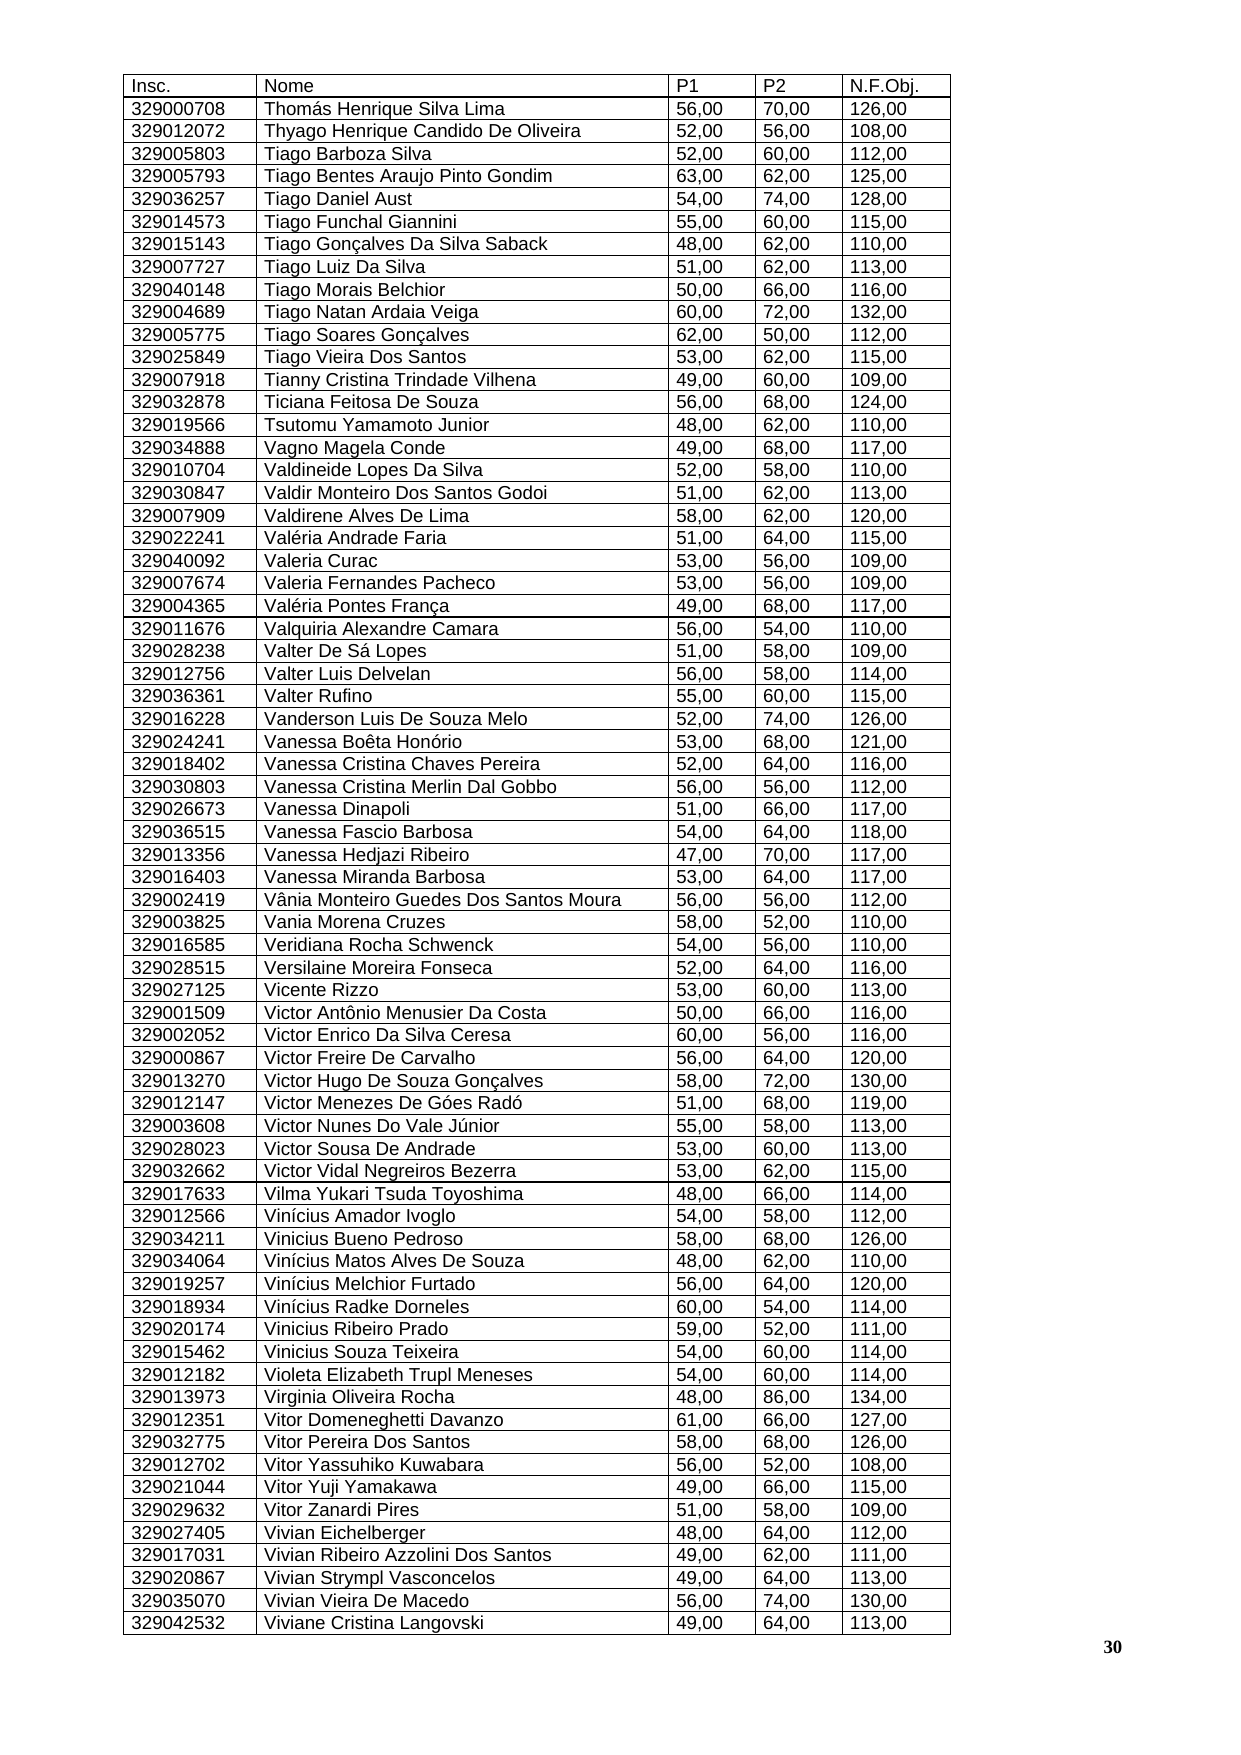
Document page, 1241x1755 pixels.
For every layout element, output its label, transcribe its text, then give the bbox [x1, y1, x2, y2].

table_cell Victor Antônio Menusier Da Costa [257, 1002, 668, 1023]
table_cell 62,00 [669, 324, 755, 345]
table_cell 329015143 [124, 233, 256, 255]
table_cell 48,00 [669, 414, 755, 436]
table_cell 53,00 [669, 1137, 755, 1159]
table_cell 329016403 [124, 866, 256, 888]
table_cell Vitor Zanardi Pires [257, 1499, 668, 1521]
table_cell 117,00 [843, 844, 950, 865]
table_cell 117,00 [843, 798, 950, 820]
table_cell Vinícius Radke Dorneles [257, 1296, 668, 1317]
table_cell 329034211 [124, 1228, 256, 1249]
table_cell 112,00 [843, 776, 950, 797]
table_cell 49,00 [669, 595, 755, 616]
table_cell 126,00 [843, 1228, 950, 1249]
table_cell Victor Nunes Do Vale Júnior [257, 1115, 668, 1136]
table_cell 58,00 [756, 1499, 842, 1521]
table_cell 64,00 [756, 527, 842, 548]
table_cell Vivian Strympl Vasconcelos [257, 1567, 668, 1588]
table_cell 114,00 [843, 1363, 950, 1385]
table_cell 66,00 [756, 1002, 842, 1023]
table_cell 49,00 [669, 437, 755, 458]
table_cell Versilaine Moreira Fonseca [257, 956, 668, 978]
table_header Insc. [124, 75, 256, 96]
table_cell Vitor Domeneghetti Davanzo [257, 1409, 668, 1430]
table_cell 329042532 [124, 1612, 256, 1633]
table_cell 56,00 [669, 98, 755, 119]
table_cell 329019566 [124, 414, 256, 436]
table_cell Vagno Magela Conde [257, 437, 668, 458]
table_cell Valdirene Alves De Lima [257, 504, 668, 526]
table_cell 329034064 [124, 1250, 256, 1272]
table_cell 56,00 [756, 572, 842, 594]
table_cell 51,00 [669, 1092, 755, 1114]
table_cell 64,00 [756, 956, 842, 978]
table_cell 56,00 [669, 1454, 755, 1475]
table_cell 68,00 [756, 437, 842, 458]
table_cell 329040148 [124, 278, 256, 300]
table_cell 56,00 [756, 776, 842, 797]
table_cell 60,00 [669, 1296, 755, 1317]
table_cell 56,00 [756, 934, 842, 955]
table_cell 329012072 [124, 120, 256, 142]
table_cell 64,00 [756, 1567, 842, 1588]
table_cell 62,00 [756, 256, 842, 277]
table_cell 329027125 [124, 979, 256, 1001]
table_cell 53,00 [669, 866, 755, 888]
table_cell 48,00 [669, 1522, 755, 1543]
table_cell 329007909 [124, 504, 256, 526]
table_cell 329014573 [124, 211, 256, 232]
table_cell 110,00 [843, 934, 950, 955]
table_cell 64,00 [756, 1522, 842, 1543]
table_cell 50,00 [756, 324, 842, 345]
table_cell 48,00 [669, 1386, 755, 1407]
table_cell 329002052 [124, 1024, 256, 1046]
table_cell Vinícius Amador Ivoglo [257, 1205, 668, 1227]
table_cell 109,00 [843, 369, 950, 390]
table_cell 329005775 [124, 324, 256, 345]
table_cell 58,00 [669, 504, 755, 526]
table_cell Victor Freire De Carvalho [257, 1047, 668, 1068]
table_cell Valéria Pontes França [257, 595, 668, 616]
table_cell 60,00 [756, 1341, 842, 1362]
table_cell 54,00 [669, 934, 755, 955]
table_cell 48,00 [669, 1250, 755, 1272]
table_cell Vitor Yuji Yamakawa [257, 1476, 668, 1498]
table_cell 56,00 [756, 889, 842, 910]
table_cell 68,00 [756, 1431, 842, 1453]
table_cell 329032662 [124, 1160, 256, 1181]
table_cell 329012756 [124, 663, 256, 684]
table_cell 329019257 [124, 1273, 256, 1294]
table_cell 54,00 [669, 1363, 755, 1385]
table_cell 51,00 [669, 798, 755, 820]
table_cell Valeria Fernandes Pacheco [257, 572, 668, 594]
table_cell 112,00 [843, 889, 950, 910]
table_cell 130,00 [843, 1589, 950, 1611]
table_cell 64,00 [756, 866, 842, 888]
table_cell Tiago Bentes Araujo Pinto Gondim [257, 165, 668, 187]
table_cell Vinícius Matos Alves De Souza [257, 1250, 668, 1272]
table_cell 110,00 [843, 233, 950, 255]
table_cell 329027405 [124, 1522, 256, 1543]
table_cell 86,00 [756, 1386, 842, 1407]
table_cell 60,00 [756, 685, 842, 707]
table_cell 132,00 [843, 301, 950, 322]
table_cell 52,00 [669, 120, 755, 142]
table_cell 109,00 [843, 572, 950, 594]
table_cell 110,00 [843, 1250, 950, 1272]
table_cell 117,00 [843, 866, 950, 888]
table_cell Vivian Eichelberger [257, 1522, 668, 1543]
table_cell 56,00 [669, 1589, 755, 1611]
table_cell 58,00 [756, 459, 842, 481]
table_cell 66,00 [756, 278, 842, 300]
table_cell 329018402 [124, 753, 256, 774]
table_cell 53,00 [669, 730, 755, 752]
table_cell Tiago Funchal Giannini [257, 211, 668, 232]
table_cell 329000867 [124, 1047, 256, 1068]
table_cell 49,00 [669, 369, 755, 390]
table_cell 116,00 [843, 753, 950, 774]
table_cell 329002419 [124, 889, 256, 910]
table_cell 61,00 [669, 1409, 755, 1430]
table_cell 62,00 [756, 165, 842, 187]
table_cell 58,00 [669, 1228, 755, 1249]
table_cell 114,00 [843, 663, 950, 684]
table_cell 68,00 [756, 391, 842, 413]
table_cell 56,00 [669, 1273, 755, 1294]
table_cell 329029632 [124, 1499, 256, 1521]
table_cell 329028238 [124, 640, 256, 662]
table_cell 54,00 [669, 1341, 755, 1362]
table_cell 118,00 [843, 821, 950, 842]
table_cell 49,00 [669, 1612, 755, 1633]
table_cell 62,00 [756, 504, 842, 526]
table_cell 49,00 [669, 1476, 755, 1498]
table_cell 60,00 [669, 301, 755, 322]
table_cell 112,00 [843, 324, 950, 345]
table_cell 70,00 [756, 98, 842, 119]
table_cell Veridiana Rocha Schwenck [257, 934, 668, 955]
table_cell 329018934 [124, 1296, 256, 1317]
table_cell 55,00 [669, 1115, 755, 1136]
table_cell 126,00 [843, 708, 950, 729]
table_cell Vinícius Melchior Furtado [257, 1273, 668, 1294]
table_cell 130,00 [843, 1070, 950, 1091]
table_cell 56,00 [669, 391, 755, 413]
table_cell Tiago Soares Gonçalves [257, 324, 668, 345]
table_cell 64,00 [756, 1273, 842, 1294]
table_cell 116,00 [843, 278, 950, 300]
table_cell 117,00 [843, 437, 950, 458]
table_cell 329004689 [124, 301, 256, 322]
table_cell 329040092 [124, 550, 256, 571]
table_cell 119,00 [843, 1092, 950, 1114]
table_cell Victor Vidal Negreiros Bezerra [257, 1160, 668, 1181]
table_cell 108,00 [843, 1454, 950, 1475]
table_cell Vinicius Souza Teixeira [257, 1341, 668, 1362]
table_cell Vânia Monteiro Guedes Dos Santos Moura [257, 889, 668, 910]
table_cell 63,00 [669, 165, 755, 187]
table_cell 62,00 [756, 414, 842, 436]
table_cell 114,00 [843, 1183, 950, 1204]
table_cell 134,00 [843, 1386, 950, 1407]
table_cell 58,00 [756, 640, 842, 662]
table_cell 329028515 [124, 956, 256, 978]
table_cell 126,00 [843, 1431, 950, 1453]
table_cell Tiago Luiz Da Silva [257, 256, 668, 277]
table_cell 329016585 [124, 934, 256, 955]
table_cell 127,00 [843, 1409, 950, 1430]
table_cell 47,00 [669, 844, 755, 865]
table_cell 62,00 [756, 346, 842, 368]
table_cell 110,00 [843, 414, 950, 436]
table_cell 74,00 [756, 188, 842, 209]
table_cell 49,00 [669, 1544, 755, 1566]
table_cell 56,00 [756, 120, 842, 142]
table_cell 62,00 [756, 482, 842, 503]
table_cell Victor Hugo De Souza Gonçalves [257, 1070, 668, 1091]
table_cell 329036515 [124, 821, 256, 842]
table_cell 329030847 [124, 482, 256, 503]
table_cell Victor Sousa De Andrade [257, 1137, 668, 1159]
table_cell Vania Morena Cruzes [257, 911, 668, 933]
table_cell 113,00 [843, 1137, 950, 1159]
table_cell 58,00 [669, 1431, 755, 1453]
table_cell 50,00 [669, 1002, 755, 1023]
table_cell 62,00 [756, 1250, 842, 1272]
table_cell 329010704 [124, 459, 256, 481]
table_cell Vinicius Ribeiro Prado [257, 1318, 668, 1340]
table_cell 329012702 [124, 1454, 256, 1475]
table_cell 329013270 [124, 1070, 256, 1091]
table_cell Vanessa Dinapoli [257, 798, 668, 820]
table_cell Tiago Gonçalves Da Silva Saback [257, 233, 668, 255]
table_cell 116,00 [843, 1024, 950, 1046]
table_cell 52,00 [669, 459, 755, 481]
table_cell 68,00 [756, 595, 842, 616]
table_cell Viviane Cristina Langovski [257, 1612, 668, 1633]
table_cell 329017633 [124, 1183, 256, 1204]
table_cell Vanderson Luis De Souza Melo [257, 708, 668, 729]
table_cell Vivian Vieira De Macedo [257, 1589, 668, 1611]
table_cell 111,00 [843, 1544, 950, 1566]
table_cell 117,00 [843, 595, 950, 616]
table_cell 66,00 [756, 798, 842, 820]
table_cell 329025849 [124, 346, 256, 368]
table_cell 60,00 [756, 1363, 842, 1385]
table_cell 68,00 [756, 1228, 842, 1249]
table_cell 329012182 [124, 1363, 256, 1385]
table_cell 64,00 [756, 821, 842, 842]
table_cell 60,00 [756, 143, 842, 164]
table_cell 55,00 [669, 685, 755, 707]
table_cell 115,00 [843, 685, 950, 707]
table_cell 56,00 [756, 550, 842, 571]
table_cell 60,00 [669, 1024, 755, 1046]
table_cell 329012566 [124, 1205, 256, 1227]
table_cell Victor Menezes De Góes Radó [257, 1092, 668, 1114]
table_cell 66,00 [756, 1476, 842, 1498]
table_cell 58,00 [756, 1205, 842, 1227]
table_cell Vanessa Miranda Barbosa [257, 866, 668, 888]
table_cell 60,00 [756, 211, 842, 232]
table_header N.F.Obj. [843, 75, 950, 96]
table_cell 329034888 [124, 437, 256, 458]
table_cell Tianny Cristina Trindade Vilhena [257, 369, 668, 390]
table_cell 329011676 [124, 618, 256, 639]
table_cell 56,00 [669, 663, 755, 684]
table_cell 64,00 [756, 1612, 842, 1633]
table_cell 329035070 [124, 1589, 256, 1611]
table_cell 109,00 [843, 1499, 950, 1521]
table_cell 329003608 [124, 1115, 256, 1136]
table_cell 70,00 [756, 844, 842, 865]
table_cell 50,00 [669, 278, 755, 300]
table_cell Vanessa Cristina Chaves Pereira [257, 753, 668, 774]
table_cell 66,00 [756, 1183, 842, 1204]
table_cell Valter De Sá Lopes [257, 640, 668, 662]
table_cell 54,00 [669, 188, 755, 209]
table_cell 124,00 [843, 391, 950, 413]
table_cell 329007674 [124, 572, 256, 594]
table_cell 113,00 [843, 979, 950, 1001]
table_cell 62,00 [756, 1544, 842, 1566]
table_cell Valter Rufino [257, 685, 668, 707]
table_cell 329036361 [124, 685, 256, 707]
table_cell 329030803 [124, 776, 256, 797]
table_cell Valter Luis Delvelan [257, 663, 668, 684]
table_cell 110,00 [843, 459, 950, 481]
table_cell Valdir Monteiro Dos Santos Godoi [257, 482, 668, 503]
table_cell Valdineide Lopes Da Silva [257, 459, 668, 481]
table_cell 120,00 [843, 1047, 950, 1068]
table_cell 58,00 [756, 663, 842, 684]
table_cell Ticiana Feitosa De Souza [257, 391, 668, 413]
table_cell 329004365 [124, 595, 256, 616]
table_cell Tiago Daniel Aust [257, 188, 668, 209]
table_cell 114,00 [843, 1296, 950, 1317]
table_cell 329007727 [124, 256, 256, 277]
table_cell Vivian Ribeiro Azzolini Dos Santos [257, 1544, 668, 1566]
table_cell 56,00 [669, 618, 755, 639]
table_cell Vitor Yassuhiko Kuwabara [257, 1454, 668, 1475]
table_cell 52,00 [756, 911, 842, 933]
table_cell Vanessa Fascio Barbosa [257, 821, 668, 842]
table_cell 49,00 [669, 1567, 755, 1588]
table_cell Virginia Oliveira Rocha [257, 1386, 668, 1407]
table_cell 114,00 [843, 1341, 950, 1362]
table_cell Vicente Rizzo [257, 979, 668, 1001]
table_cell 329003825 [124, 911, 256, 933]
table_cell 126,00 [843, 98, 950, 119]
table_cell 110,00 [843, 911, 950, 933]
table_cell 108,00 [843, 120, 950, 142]
table_cell 112,00 [843, 1522, 950, 1543]
table_header Nome [257, 75, 668, 96]
table_cell 113,00 [843, 482, 950, 503]
table_cell 329020174 [124, 1318, 256, 1340]
table_cell 60,00 [756, 369, 842, 390]
table_cell 56,00 [669, 776, 755, 797]
table_cell 116,00 [843, 956, 950, 978]
table_cell 68,00 [756, 730, 842, 752]
table_cell 54,00 [669, 821, 755, 842]
table_cell Thomás Henrique Silva Lima [257, 98, 668, 119]
table_cell 53,00 [669, 550, 755, 571]
table_cell 60,00 [756, 1137, 842, 1159]
table_cell 58,00 [669, 1070, 755, 1091]
table_cell 51,00 [669, 527, 755, 548]
table_cell 52,00 [669, 956, 755, 978]
table_cell Victor Enrico Da Silva Ceresa [257, 1024, 668, 1046]
table_header P1 [669, 75, 755, 96]
table_cell 113,00 [843, 256, 950, 277]
table_cell 329013973 [124, 1386, 256, 1407]
table_cell 112,00 [843, 1205, 950, 1227]
table_cell Tsutomu Yamamoto Junior [257, 414, 668, 436]
table_cell 55,00 [669, 211, 755, 232]
table_cell 329000708 [124, 98, 256, 119]
table_cell 113,00 [843, 1567, 950, 1588]
table_cell Tiago Morais Belchior [257, 278, 668, 300]
table_cell 115,00 [843, 527, 950, 548]
table_cell 109,00 [843, 640, 950, 662]
table_cell 329017031 [124, 1544, 256, 1566]
table_cell Thyago Henrique Candido De Oliveira [257, 120, 668, 142]
table_cell 56,00 [756, 1024, 842, 1046]
table_cell 329013356 [124, 844, 256, 865]
table_cell Vilma Yukari Tsuda Toyoshima [257, 1183, 668, 1204]
table_cell 62,00 [756, 1160, 842, 1181]
table_cell 113,00 [843, 1612, 950, 1633]
table_cell 52,00 [669, 708, 755, 729]
table_cell 329032878 [124, 391, 256, 413]
table_cell 329024241 [124, 730, 256, 752]
table_cell 51,00 [669, 482, 755, 503]
table_cell 120,00 [843, 1273, 950, 1294]
table_cell 66,00 [756, 1409, 842, 1430]
table_cell 115,00 [843, 1476, 950, 1498]
table_cell 58,00 [669, 911, 755, 933]
table_cell 53,00 [669, 979, 755, 1001]
table_cell 74,00 [756, 708, 842, 729]
table_cell 115,00 [843, 211, 950, 232]
table_cell 329007918 [124, 369, 256, 390]
table_cell 121,00 [843, 730, 950, 752]
table_cell 72,00 [756, 301, 842, 322]
table_cell 51,00 [669, 256, 755, 277]
table_cell 115,00 [843, 346, 950, 368]
table_cell Valeria Curac [257, 550, 668, 571]
table_cell 74,00 [756, 1589, 842, 1611]
table_cell 54,00 [756, 1296, 842, 1317]
table_cell 59,00 [669, 1318, 755, 1340]
table_cell 72,00 [756, 1070, 842, 1091]
table_cell 53,00 [669, 572, 755, 594]
table_cell Vanessa Boêta Honório [257, 730, 668, 752]
table_cell 52,00 [756, 1454, 842, 1475]
table_cell 62,00 [756, 233, 842, 255]
table_cell 329022241 [124, 527, 256, 548]
table_cell 329001509 [124, 1002, 256, 1023]
table_cell 116,00 [843, 1002, 950, 1023]
table_cell 329036257 [124, 188, 256, 209]
table_cell Vanessa Cristina Merlin Dal Gobbo [257, 776, 668, 797]
table_cell 51,00 [669, 1499, 755, 1521]
table_cell 64,00 [756, 753, 842, 774]
table_cell 329012147 [124, 1092, 256, 1114]
table_cell 112,00 [843, 143, 950, 164]
table_cell 68,00 [756, 1092, 842, 1114]
table_cell Vitor Pereira Dos Santos [257, 1431, 668, 1453]
table_cell 111,00 [843, 1318, 950, 1340]
table_cell 64,00 [756, 1047, 842, 1068]
table_cell Vanessa Hedjazi Ribeiro [257, 844, 668, 865]
table_cell 329032775 [124, 1431, 256, 1453]
table_cell Tiago Natan Ardaia Veiga [257, 301, 668, 322]
table_cell 329012351 [124, 1409, 256, 1430]
table_cell Valquiria Alexandre Camara [257, 618, 668, 639]
table_cell Violeta Elizabeth Trupl Meneses [257, 1363, 668, 1385]
table_cell 58,00 [756, 1115, 842, 1136]
table_cell Vinicius Bueno Pedroso [257, 1228, 668, 1249]
table_cell 329005793 [124, 165, 256, 187]
table_cell Tiago Vieira Dos Santos [257, 346, 668, 368]
table_cell 48,00 [669, 233, 755, 255]
table_cell Valéria Andrade Faria [257, 527, 668, 548]
table_cell 120,00 [843, 504, 950, 526]
table_cell 53,00 [669, 346, 755, 368]
table_cell 329020867 [124, 1567, 256, 1588]
table_cell 115,00 [843, 1160, 950, 1181]
table_cell 110,00 [843, 618, 950, 639]
table_cell 53,00 [669, 1160, 755, 1181]
table_cell 52,00 [669, 753, 755, 774]
table_cell 329021044 [124, 1476, 256, 1498]
table_cell 54,00 [669, 1205, 755, 1227]
table_cell 60,00 [756, 979, 842, 1001]
table_header P2 [756, 75, 842, 96]
table_cell 109,00 [843, 550, 950, 571]
table_cell 52,00 [756, 1318, 842, 1340]
table_cell 113,00 [843, 1115, 950, 1136]
table_cell 329016228 [124, 708, 256, 729]
table_cell 329015462 [124, 1341, 256, 1362]
table_cell 329005803 [124, 143, 256, 164]
table_cell Tiago Barboza Silva [257, 143, 668, 164]
table_cell 128,00 [843, 188, 950, 209]
table_cell 56,00 [669, 889, 755, 910]
table_cell 52,00 [669, 143, 755, 164]
table_cell 48,00 [669, 1183, 755, 1204]
table_cell 329028023 [124, 1137, 256, 1159]
table_cell 54,00 [756, 618, 842, 639]
table_cell 51,00 [669, 640, 755, 662]
table_cell 56,00 [669, 1047, 755, 1068]
table_cell 125,00 [843, 165, 950, 187]
table_cell 329026673 [124, 798, 256, 820]
